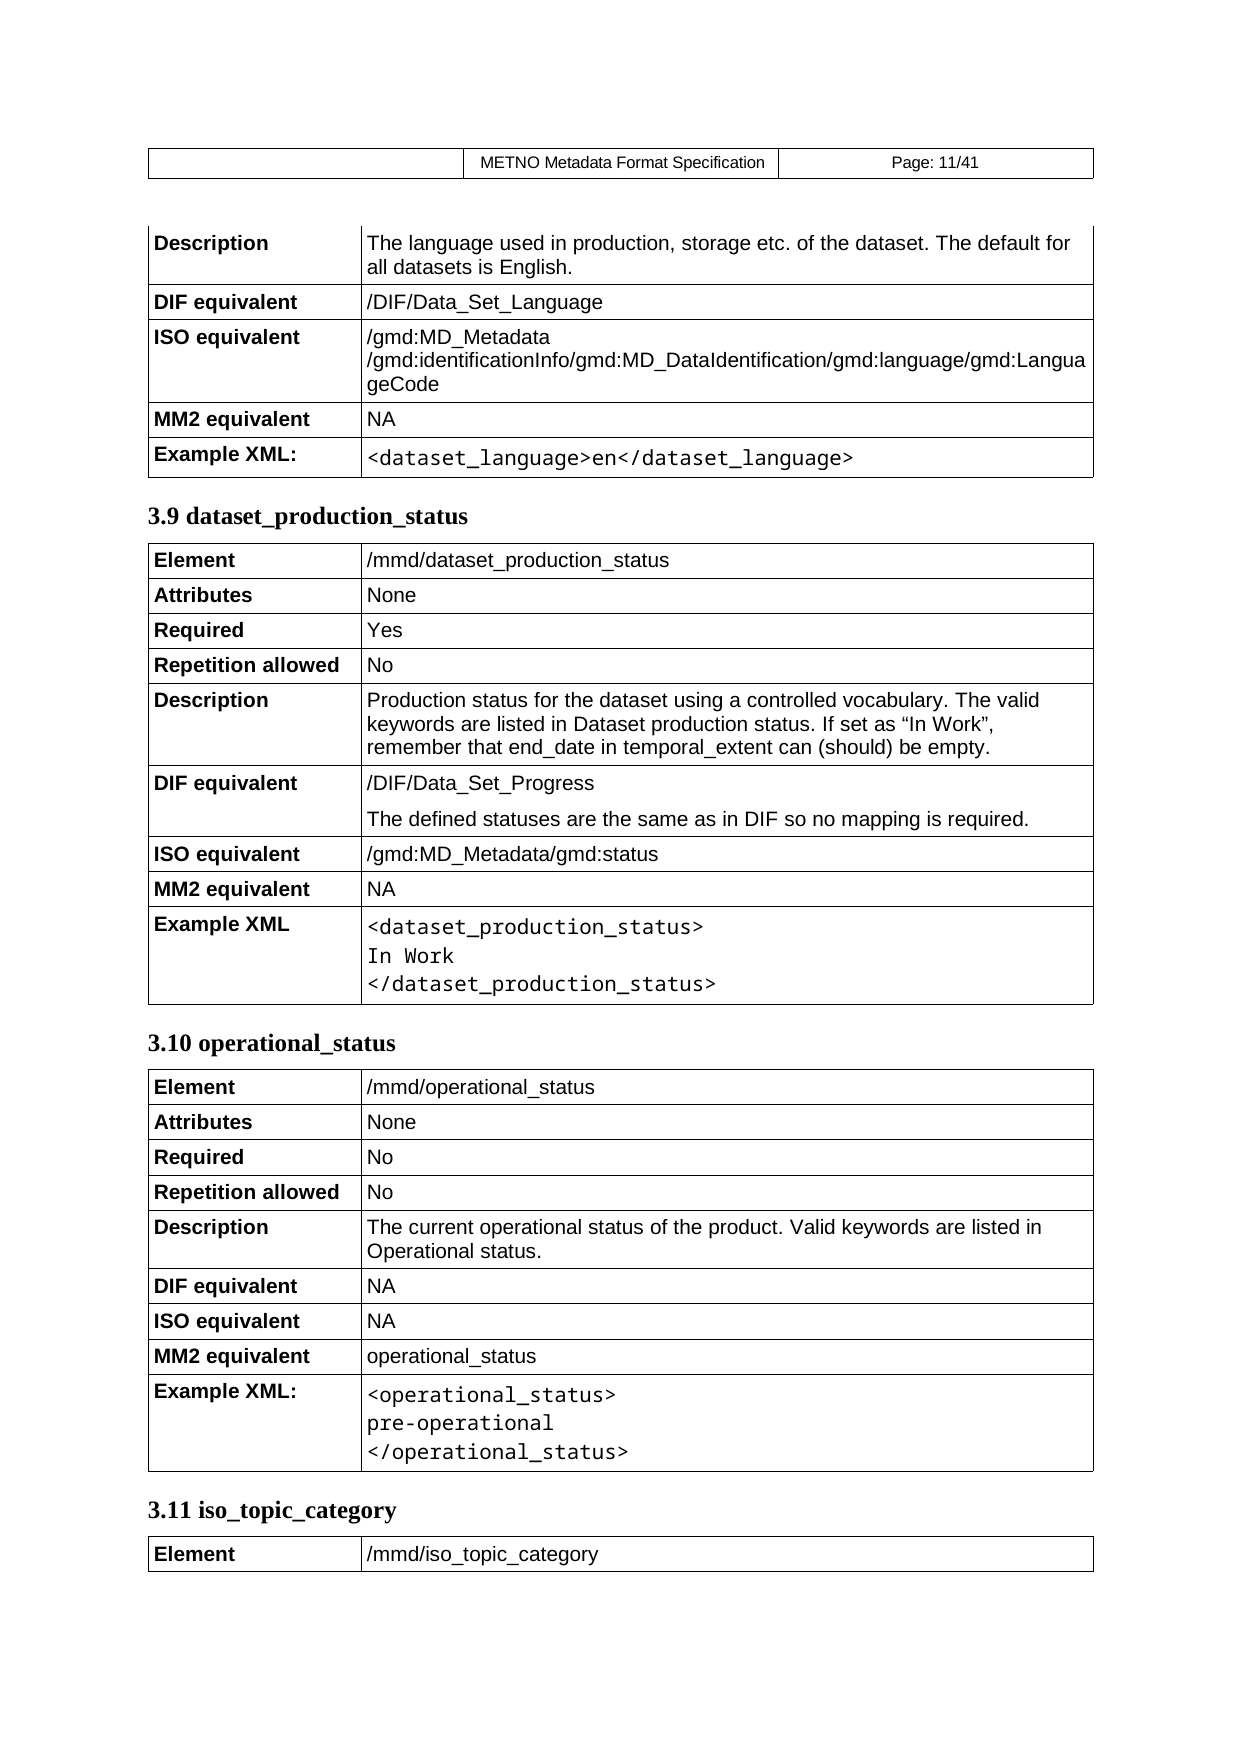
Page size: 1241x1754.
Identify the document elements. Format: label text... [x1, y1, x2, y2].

table_header /mmd/iso_topic_category [362, 1537, 1093, 1571]
table_cell <operational_status> pre-operational </operational_status> [362, 1375, 1093, 1471]
table_cell No [362, 1140, 1093, 1175]
table_header /mmd/dataset_production_status [362, 544, 1093, 578]
subtitle operational_status [148, 1029, 1093, 1057]
table_cell No [362, 1176, 1093, 1210]
subtitle iso_topic_category [148, 1496, 1093, 1524]
table_cell None [362, 1105, 1093, 1139]
table_cell No [362, 649, 1093, 683]
table_cell Repetition allowed [149, 649, 361, 683]
table_cell ISO equivalent [149, 320, 361, 402]
table_cell DIF equivalent [149, 766, 361, 836]
table_cell NA [362, 1304, 1093, 1339]
table_cell MM2 equivalent [149, 872, 361, 906]
table_cell Example XML [149, 907, 361, 1004]
table_cell Required [149, 614, 361, 648]
table_header /mmd/operational_status [362, 1070, 1093, 1104]
table_cell Description [149, 684, 361, 765]
table_cell MM2 equivalent [149, 403, 361, 437]
table_cell <dataset_production_status> In Work </dataset_production_status> [362, 907, 1093, 1004]
table_cell Attributes [149, 1105, 361, 1139]
table_cell /gmd:MD_Metadata /gmd:identificationInfo/gmd:MD_DataIdentification/gmd:language/gmd:LanguageCode [362, 320, 1093, 402]
table_cell Yes [362, 614, 1093, 648]
table_cell None [362, 579, 1093, 613]
table_cell DIF equivalent [149, 1269, 361, 1303]
table_cell ISO equivalent [149, 837, 361, 871]
table_cell <dataset_language>en</dataset_language> [362, 438, 1093, 477]
table_cell Example XML: [149, 1375, 361, 1471]
table_header Element [149, 1537, 361, 1571]
table_cell /gmd:MD_Metadata/gmd:status [362, 837, 1093, 871]
table_cell The current operational status of the product. Valid keywords are listed in Operational status. [362, 1211, 1093, 1268]
table_cell DIF equivalent [149, 285, 361, 319]
table_cell NA [362, 872, 1093, 906]
table_cell Production status for the dataset using a controlled vocabulary. The valid keywords are listed in Dataset production status. If set as “In Work”, remember that end_date in temporal_extent can (should) be empty. [362, 684, 1093, 765]
table_header Element [149, 544, 361, 578]
table_cell Example XML: [149, 438, 361, 477]
table_cell Description [149, 226, 361, 284]
table_cell NA [362, 1269, 1093, 1303]
table_cell Description [149, 1211, 361, 1268]
table_cell operational_status [362, 1340, 1093, 1374]
table_cell Required [149, 1140, 361, 1175]
table_cell Attributes [149, 579, 361, 613]
table_cell NA [362, 403, 1093, 437]
table_cell /DIF/Data_Set_Progress The defined statuses are the same as in DIF so no mapping is required. [362, 766, 1093, 836]
subtitle dataset_production_status [148, 502, 1093, 530]
table_cell The language used in production, storage etc. of the dataset. The default for all datasets is English. [362, 226, 1093, 284]
table_header Element [149, 1070, 361, 1104]
table_cell /DIF/Data_Set_Language [362, 285, 1093, 319]
table_cell ISO equivalent [149, 1304, 361, 1339]
table_cell Repetition allowed [149, 1176, 361, 1210]
table_cell MM2 equivalent [149, 1340, 361, 1374]
